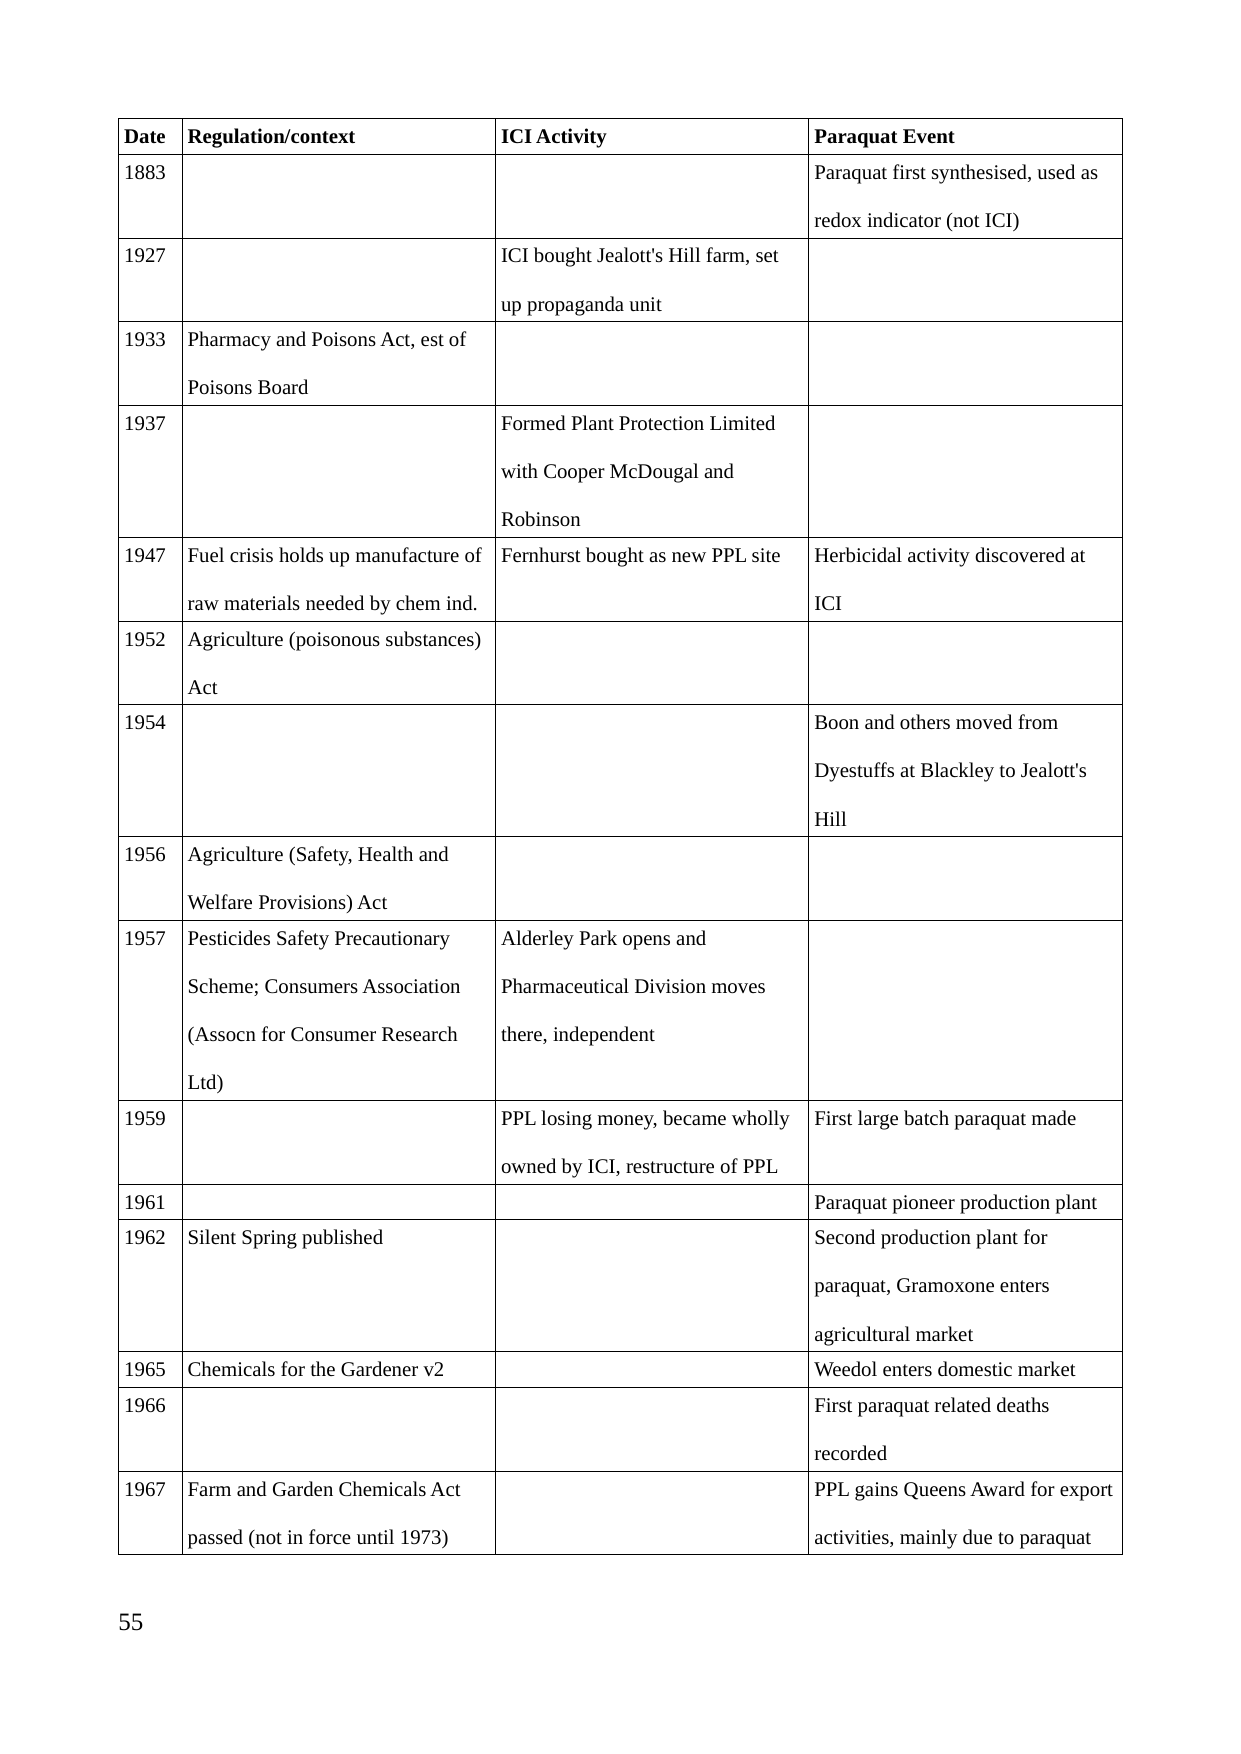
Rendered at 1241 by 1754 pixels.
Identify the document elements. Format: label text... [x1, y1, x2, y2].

table_cell 1967 [119, 1472, 182, 1554]
table_cell 1927 [119, 239, 182, 321]
table_cell Formed Plant Protection Limited with Cooper McDougal and Robinson [496, 406, 808, 537]
table_cell Fernhurst bought as new PPL site [496, 538, 808, 621]
table_cell [183, 155, 495, 237]
table_cell 1956 [119, 837, 182, 920]
table_cell [809, 406, 1122, 537]
table_header Date [119, 119, 182, 154]
table_cell Pesticides Safety Precautionary Scheme; Consumers Association (Assocn for Consumer Research Ltd) [183, 921, 495, 1100]
table_cell PPL losing money, became wholly owned by ICI, restructure of PPL [496, 1101, 808, 1184]
table_cell First large batch paraquat made [809, 1101, 1122, 1184]
table_cell [496, 322, 808, 405]
table_cell [496, 705, 808, 836]
table_cell Fuel crisis holds up manufacture of raw materials needed by chem ind. [183, 538, 495, 621]
table_cell [183, 1388, 495, 1471]
table_cell [496, 837, 808, 920]
table_cell 1947 [119, 538, 182, 621]
table_cell [496, 1388, 808, 1471]
table_cell [496, 1352, 808, 1387]
table_cell Weedol enters domestic market [809, 1352, 1122, 1387]
table_cell PPL gains Queens Award for export activities, mainly due to paraquat [809, 1472, 1122, 1554]
table_cell Farm and Garden Chemicals Act passed (not in force until 1973) [183, 1472, 495, 1554]
table_cell Chemicals for the Gardener v2 [183, 1352, 495, 1387]
table_cell [496, 1472, 808, 1554]
table_cell [809, 921, 1122, 1100]
table_cell First paraquat related deaths recorded [809, 1388, 1122, 1471]
table_cell [809, 322, 1122, 405]
table_cell [809, 622, 1122, 704]
table_cell Agriculture (Safety, Health and Welfare Provisions) Act [183, 837, 495, 920]
table_cell 1952 [119, 622, 182, 704]
table_cell [496, 622, 808, 704]
table_cell [496, 1220, 808, 1351]
table_cell 1959 [119, 1101, 182, 1184]
table_cell Agriculture (poisonous substances) Act [183, 622, 495, 704]
table_cell 1961 [119, 1185, 182, 1219]
table_cell [183, 239, 495, 321]
table_cell 1937 [119, 406, 182, 537]
table_header ICI Activity [496, 119, 808, 154]
table_cell [809, 239, 1122, 321]
table_cell Boon and others moved from Dyestuffs at Blackley to Jealott's Hill [809, 705, 1122, 836]
table_cell Silent Spring published [183, 1220, 495, 1351]
table_cell Pharmacy and Poisons Act, est of Poisons Board [183, 322, 495, 405]
table_header Paraquat Event [809, 119, 1122, 154]
table_cell [809, 837, 1122, 920]
table_cell 1954 [119, 705, 182, 836]
table_header Regulation/context [183, 119, 495, 154]
table_cell 1957 [119, 921, 182, 1100]
table_cell Paraquat pioneer production plant [809, 1185, 1122, 1219]
table_cell [496, 155, 808, 237]
table_cell [183, 705, 495, 836]
table_cell [183, 1101, 495, 1184]
table_cell Paraquat first synthesised, used as redox indicator (not ICI) [809, 155, 1122, 237]
table_cell [183, 406, 495, 537]
table_cell Alderley Park opens and Pharmaceutical Division moves there, independent [496, 921, 808, 1100]
table_cell [183, 1185, 495, 1219]
table_cell Second production plant for paraquat, Gramoxone enters agricultural market [809, 1220, 1122, 1351]
table_cell ICI bought Jealott's Hill farm, set up propaganda unit [496, 239, 808, 321]
table_cell Herbicidal activity discovered at ICI [809, 538, 1122, 621]
table_cell 1933 [119, 322, 182, 405]
table_cell 1962 [119, 1220, 182, 1351]
table_cell 1883 [119, 155, 182, 237]
table_cell [496, 1185, 808, 1219]
table_cell 1966 [119, 1388, 182, 1471]
table_cell 1965 [119, 1352, 182, 1387]
